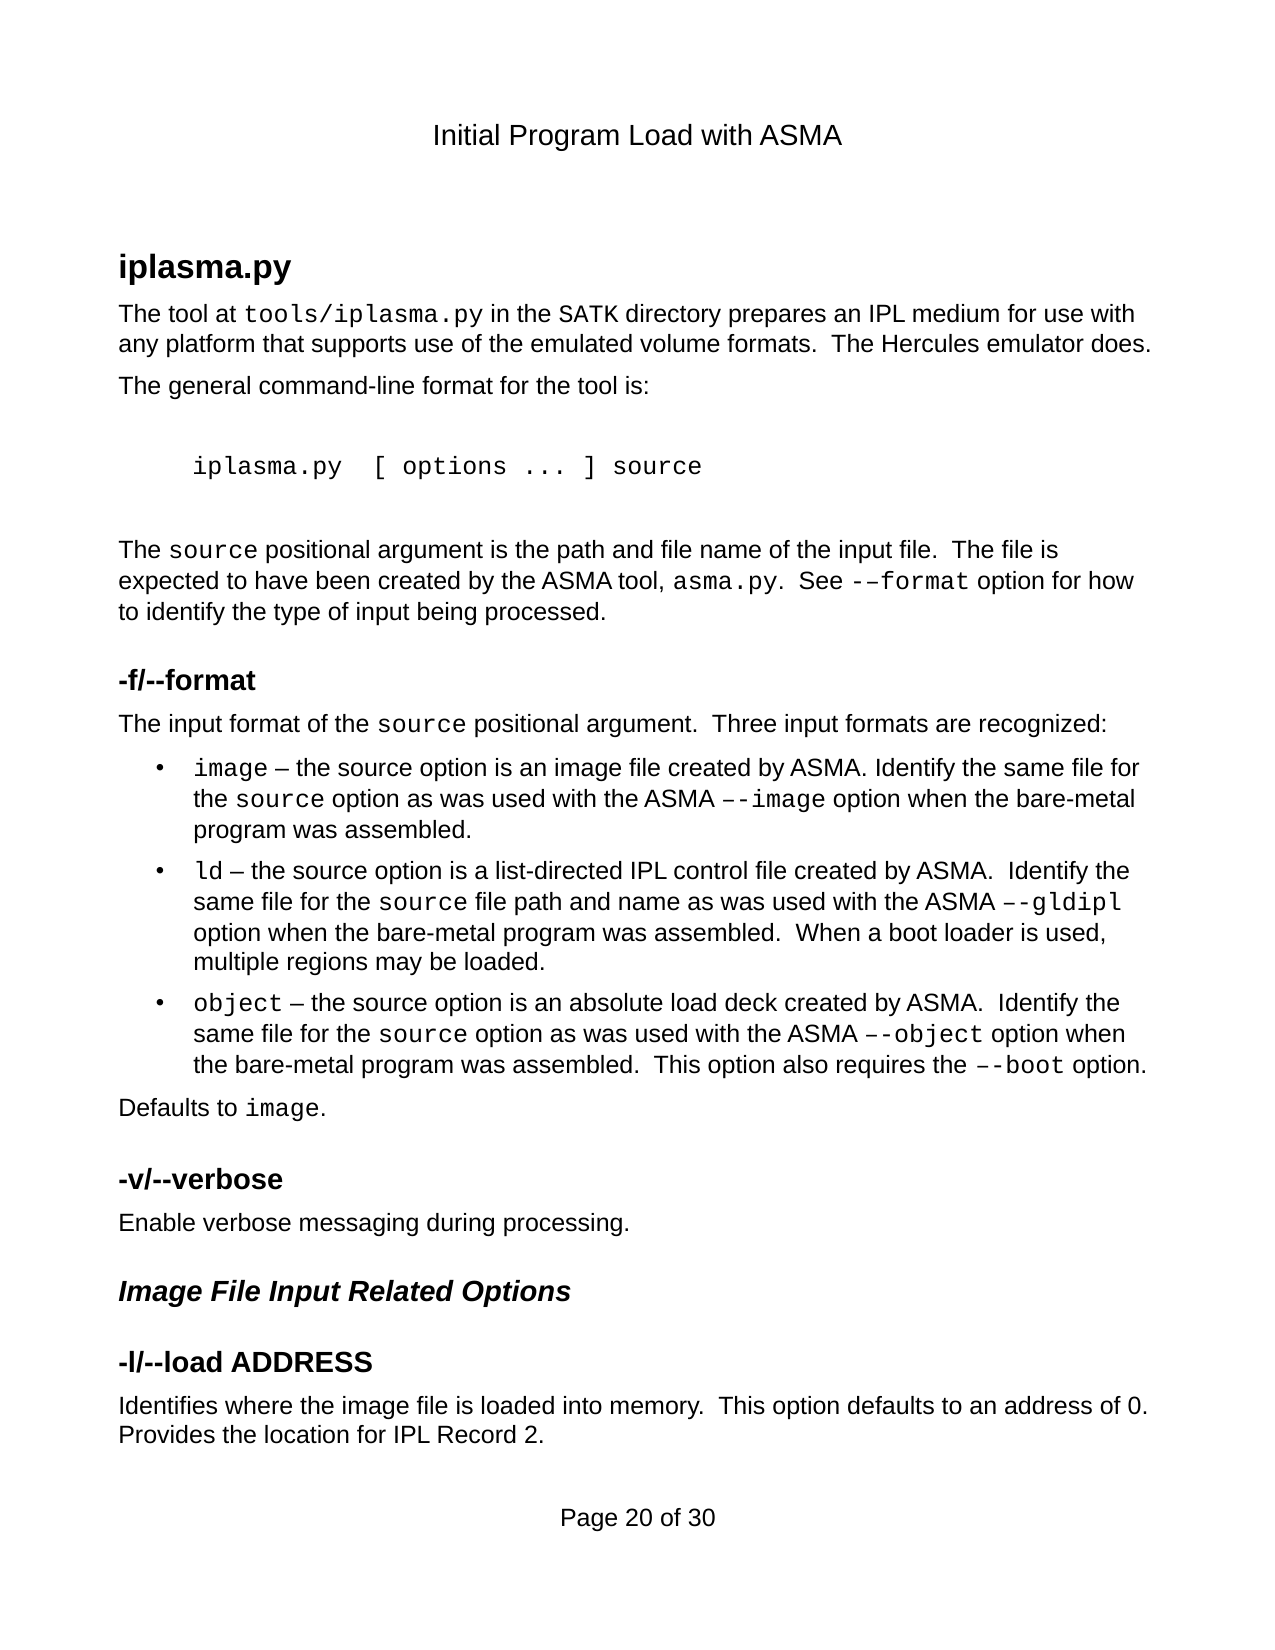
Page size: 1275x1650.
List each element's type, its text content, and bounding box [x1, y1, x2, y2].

text The general command-line format for the tool is: [118, 371, 1157, 399]
subtitle iplasma.py [118, 247, 1157, 286]
text The source positional argument is the path and file name of the input file. The file is expected to have been created by the ASMA tool, asma.py. See -–format option for how to identify the type of input being processed. [118, 535, 1157, 626]
text Identifies where the image file is loaded into memory. This option defaults to an address of 0. Provides the location for IPL Record 2. [118, 1391, 1157, 1448]
list image – the source option is an image file created by ASMA. Identify the same file for the source option as was used with the ASMA –-image option when the bare-metal program was assembled. [156, 753, 1157, 843]
subtitle -v/--verbose [118, 1162, 1157, 1195]
text Enable verbose messaging during processing. [118, 1208, 1157, 1236]
list ld – the source option is a list-directed IPL control file created by ASMA. Identify the same file for the source file path and name as was used with the ASMA –-gldipl option when the bare-metal program was assembled. When a boot loader is used, multiple regions may be loaded. [156, 856, 1157, 975]
text iplasma.py [ options ... ] source [192, 453, 1157, 482]
text The input format of the source positional argument. Three input formats are recognized: [118, 709, 1157, 740]
list object – the source option is an absolute load deck created by ASMA. Identify the same file for the source option as was used with the ASMA –-object option when the bare-metal program was assembled. This option also requires the –-boot option. [156, 988, 1157, 1081]
subtitle Image File Input Related Options [118, 1274, 1157, 1307]
subtitle -f/--format [118, 663, 1157, 697]
subtitle -l/--load ADDRESS [118, 1345, 1157, 1378]
text Defaults to image. [118, 1093, 1157, 1124]
text The tool at tools/iplasma.py in the SATK directory prepares an IPL medium for use with any platform that supports use of the emulated volume formats. The Hercules emulator does. [118, 298, 1157, 358]
